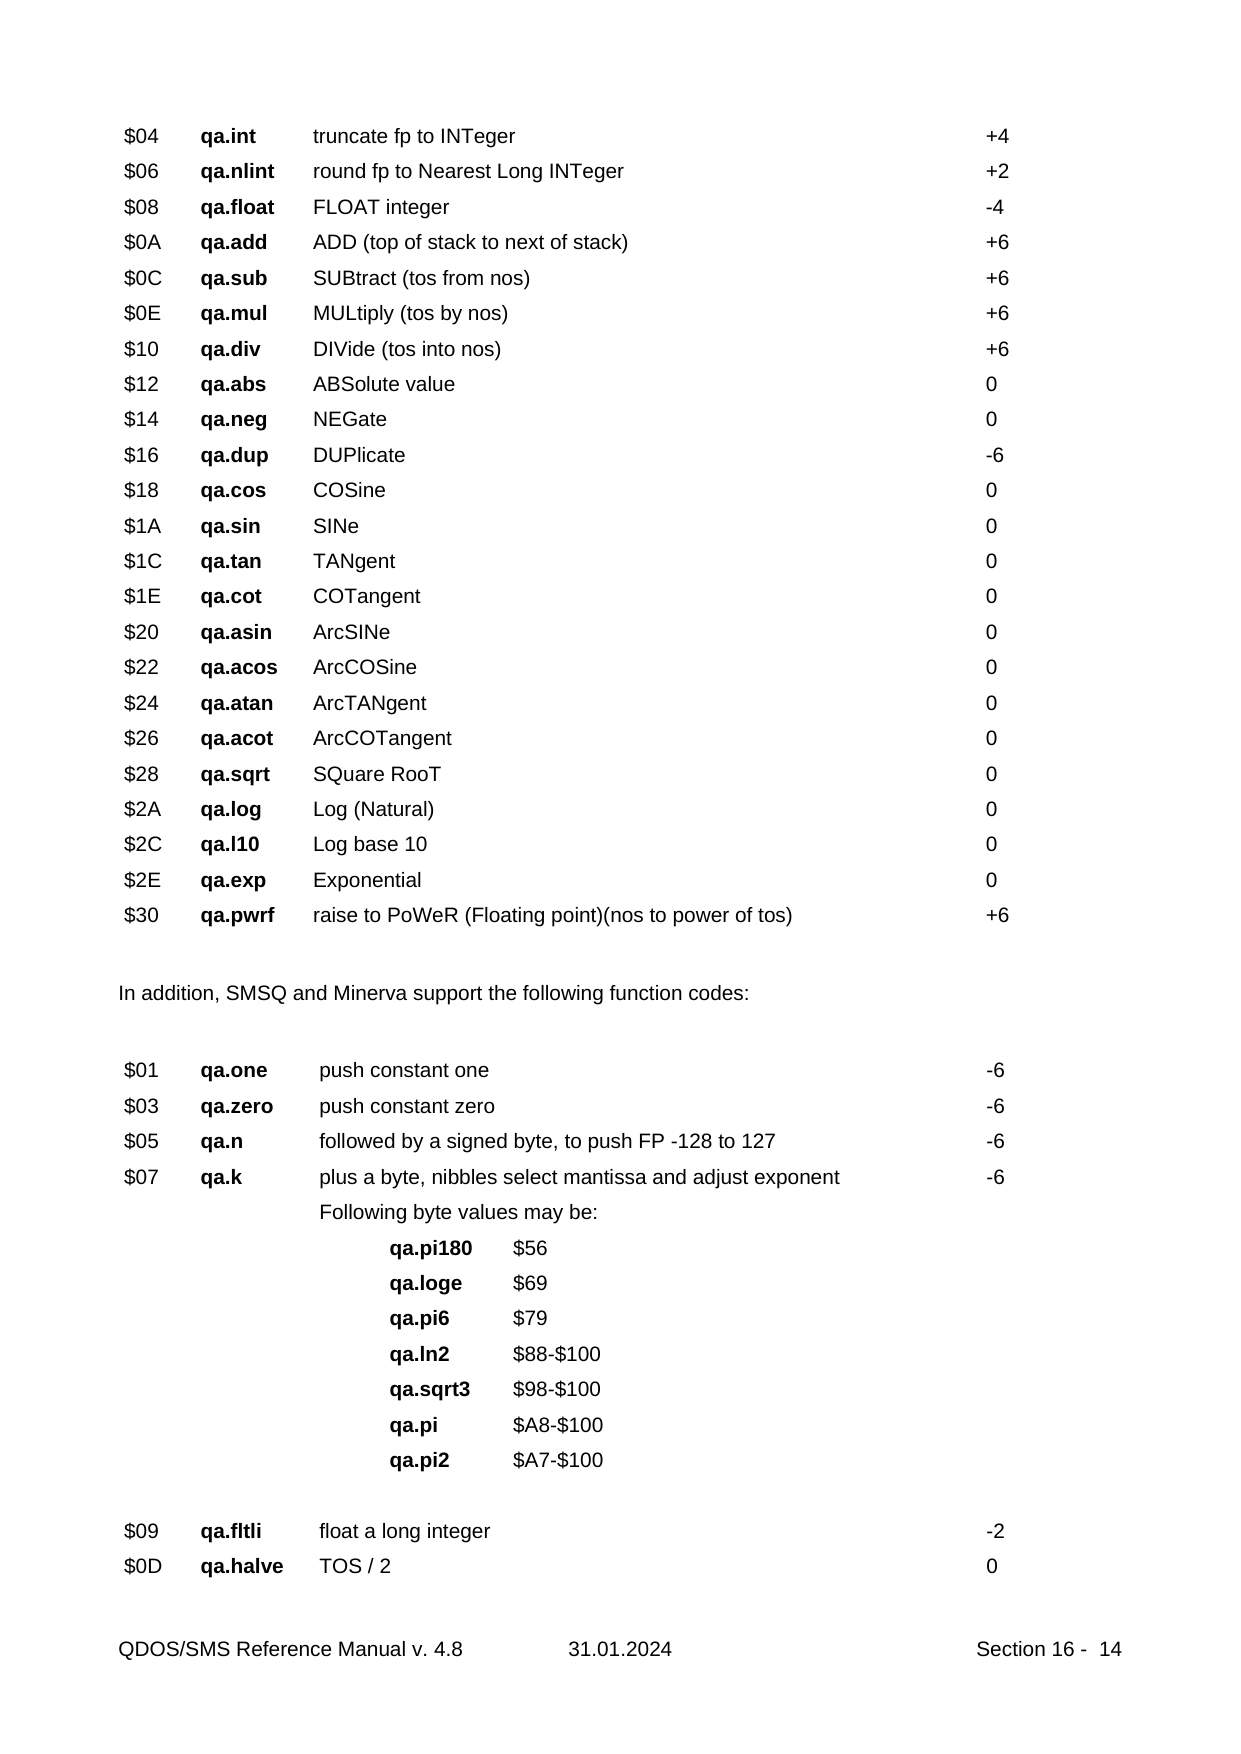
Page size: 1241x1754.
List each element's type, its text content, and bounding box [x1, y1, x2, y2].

table_cell +6 [980, 295, 1122, 331]
table_cell $2E [118, 862, 194, 897]
table_cell qa.log [195, 791, 307, 826]
table_cell FLOAT integer [307, 189, 980, 224]
table_cell qa.mul [195, 295, 307, 331]
table_cell qa.dup [195, 437, 307, 472]
table_cell [981, 1371, 1122, 1407]
table_cell [195, 1371, 313, 1407]
table_cell $06 [118, 154, 194, 189]
table_cell MULtiply (tos by nos) [307, 295, 980, 331]
table_cell [981, 1336, 1122, 1371]
table_cell -6 [980, 437, 1122, 472]
table_cell SINe [307, 508, 980, 543]
table_cell [195, 1230, 313, 1265]
table_cell qa.exp [195, 862, 307, 897]
table_cell 0 [980, 614, 1122, 649]
table_cell qa.k [195, 1159, 313, 1194]
table_cell Following byte values may be: [313, 1194, 981, 1229]
table_cell qa.pi [384, 1407, 507, 1442]
table_cell qa.sqrt3 [384, 1371, 507, 1407]
table_cell followed by a signed byte, to push FP -128 to 127 [313, 1123, 981, 1159]
table_cell Exponential [307, 862, 980, 897]
table_cell $2A [118, 791, 194, 826]
table_cell $09 [118, 1513, 194, 1548]
table_cell $2C [118, 826, 194, 862]
table_cell [313, 1442, 384, 1477]
table_cell 0 [980, 756, 1122, 791]
table_cell SUBtract (tos from nos) [307, 260, 980, 295]
table_cell $26 [118, 720, 194, 756]
table_cell qa.add [195, 224, 307, 260]
table_cell SQuare RooT [307, 756, 980, 791]
table_cell qa.cos [195, 472, 307, 508]
table_cell $30 [118, 897, 194, 933]
table_cell +6 [980, 260, 1122, 295]
table_cell [313, 1478, 384, 1513]
table_cell -6 [981, 1159, 1122, 1194]
table_cell $12 [118, 366, 194, 401]
table_cell [384, 1478, 981, 1513]
table_cell +6 [980, 331, 1122, 366]
table_cell Log (Natural) [307, 791, 980, 826]
table_cell -2 [981, 1513, 1122, 1548]
table_cell $04 [118, 118, 194, 153]
table_cell [313, 1265, 384, 1300]
table_cell +6 [980, 897, 1122, 933]
table_cell $22 [118, 649, 194, 685]
table_cell [981, 1442, 1122, 1477]
table_cell $07 [118, 1159, 194, 1194]
table_cell qa.sin [195, 508, 307, 543]
table_cell qa.n [195, 1123, 313, 1159]
table_cell qa.halve [195, 1548, 313, 1584]
table_cell truncate fp to INTeger [307, 118, 980, 153]
table_cell [981, 1407, 1122, 1442]
table_header qa.one [195, 1053, 313, 1088]
table_cell ABSolute value [307, 366, 980, 401]
table_cell +2 [980, 154, 1122, 189]
table_cell $08 [118, 189, 194, 224]
table_cell qa.pi6 [384, 1300, 507, 1336]
table_cell [118, 1230, 194, 1265]
table_cell DIVide (tos into nos) [307, 331, 980, 366]
table_cell 0 [980, 649, 1122, 685]
table_cell [195, 1478, 313, 1513]
table_cell $69 [507, 1265, 981, 1300]
text In addition, SMSQ and Minerva support the following function codes: [118, 981, 1122, 1004]
table_cell [981, 1478, 1122, 1513]
table_cell COSine [307, 472, 980, 508]
table_header -6 [981, 1053, 1122, 1088]
table_cell qa.div [195, 331, 307, 366]
table_cell [313, 1230, 384, 1265]
table_cell $1A [118, 508, 194, 543]
table_cell ArcSINe [307, 614, 980, 649]
table_cell qa.acos [195, 649, 307, 685]
table_cell [195, 1194, 313, 1229]
table_cell [981, 1230, 1122, 1265]
table_cell 0 [981, 1548, 1122, 1584]
table_cell qa.fltli [195, 1513, 313, 1548]
table_cell DUPlicate [307, 437, 980, 472]
table_cell [118, 1265, 194, 1300]
table_cell qa.atan [195, 685, 307, 720]
table_cell $28 [118, 756, 194, 791]
table_cell NEGate [307, 401, 980, 437]
table_cell +6 [980, 224, 1122, 260]
table_cell $0D [118, 1548, 194, 1584]
table_cell plus a byte, nibbles select mantissa and adjust exponent [313, 1159, 981, 1194]
table_cell qa.float [195, 189, 307, 224]
table_cell 0 [980, 401, 1122, 437]
table_cell $0A [118, 224, 194, 260]
table_header push constant one [313, 1053, 981, 1088]
table_cell [313, 1336, 384, 1371]
table_cell float a long integer [313, 1513, 981, 1548]
table_cell ADD (top of stack to next of stack) [307, 224, 980, 260]
table_cell [195, 1442, 313, 1477]
table_cell [981, 1300, 1122, 1336]
table_cell $18 [118, 472, 194, 508]
table_cell [313, 1407, 384, 1442]
table_cell $0E [118, 295, 194, 331]
table_cell qa.pi2 [384, 1442, 507, 1477]
table_cell TOS / 2 [313, 1548, 981, 1584]
table_cell $14 [118, 401, 194, 437]
table_cell $10 [118, 331, 194, 366]
table_cell [195, 1407, 313, 1442]
table_cell $1E [118, 579, 194, 614]
table_cell $05 [118, 1123, 194, 1159]
table_cell $A7-$100 [507, 1442, 981, 1477]
table_cell [981, 1194, 1122, 1229]
table_cell qa.l10 [195, 826, 307, 862]
table_cell qa.sqrt [195, 756, 307, 791]
table_cell 0 [980, 472, 1122, 508]
table_cell 0 [980, 720, 1122, 756]
table_cell $03 [118, 1088, 194, 1123]
table_cell ArcTANgent [307, 685, 980, 720]
table_cell 0 [980, 685, 1122, 720]
table_cell $24 [118, 685, 194, 720]
table_cell [118, 1336, 194, 1371]
table_cell [118, 1194, 194, 1229]
table_cell $79 [507, 1300, 981, 1336]
table_cell $16 [118, 437, 194, 472]
table_cell Log base 10 [307, 826, 980, 862]
table_cell qa.abs [195, 366, 307, 401]
table_cell 0 [980, 826, 1122, 862]
table_cell qa.asin [195, 614, 307, 649]
table_cell push constant zero [313, 1088, 981, 1123]
table_cell -6 [981, 1088, 1122, 1123]
table_cell qa.neg [195, 401, 307, 437]
table_cell $A8-$100 [507, 1407, 981, 1442]
table_cell 0 [980, 791, 1122, 826]
table_cell [195, 1336, 313, 1371]
table_cell qa.cot [195, 579, 307, 614]
table_cell 0 [980, 862, 1122, 897]
table_cell 0 [980, 366, 1122, 401]
table_cell [195, 1265, 313, 1300]
table_cell qa.loge [384, 1265, 507, 1300]
table_cell $88-$100 [507, 1336, 981, 1371]
table_cell $20 [118, 614, 194, 649]
table_cell [118, 1442, 194, 1477]
table_cell qa.int [195, 118, 307, 153]
table_cell [981, 1265, 1122, 1300]
table_cell $1C [118, 543, 194, 578]
table_cell raise to PoWeR (Floating point)(nos to power of tos) [307, 897, 980, 933]
table_cell $98-$100 [507, 1371, 981, 1407]
table_cell round fp to Nearest Long INTeger [307, 154, 980, 189]
table_cell qa.tan [195, 543, 307, 578]
table_cell TANgent [307, 543, 980, 578]
table_cell [313, 1300, 384, 1336]
table_cell [118, 1371, 194, 1407]
table_cell 0 [980, 543, 1122, 578]
table_cell ArcCOSine [307, 649, 980, 685]
table_cell $56 [507, 1230, 981, 1265]
table_header $01 [118, 1053, 194, 1088]
table_cell [118, 1478, 194, 1513]
table_cell qa.pi180 [384, 1230, 507, 1265]
table_cell [118, 1300, 194, 1336]
table_cell -6 [981, 1123, 1122, 1159]
table_cell qa.acot [195, 720, 307, 756]
table_cell [313, 1371, 384, 1407]
table_cell qa.nlint [195, 154, 307, 189]
table_cell 0 [980, 508, 1122, 543]
table_cell [195, 1300, 313, 1336]
table_cell +4 [980, 118, 1122, 153]
table_cell 0 [980, 579, 1122, 614]
table_cell -4 [980, 189, 1122, 224]
table_cell qa.sub [195, 260, 307, 295]
table_cell ArcCOTangent [307, 720, 980, 756]
table_cell qa.ln2 [384, 1336, 507, 1371]
table_cell qa.zero [195, 1088, 313, 1123]
table_cell COTangent [307, 579, 980, 614]
table_cell $0C [118, 260, 194, 295]
table_cell qa.pwrf [195, 897, 307, 933]
table_cell [118, 1407, 194, 1442]
